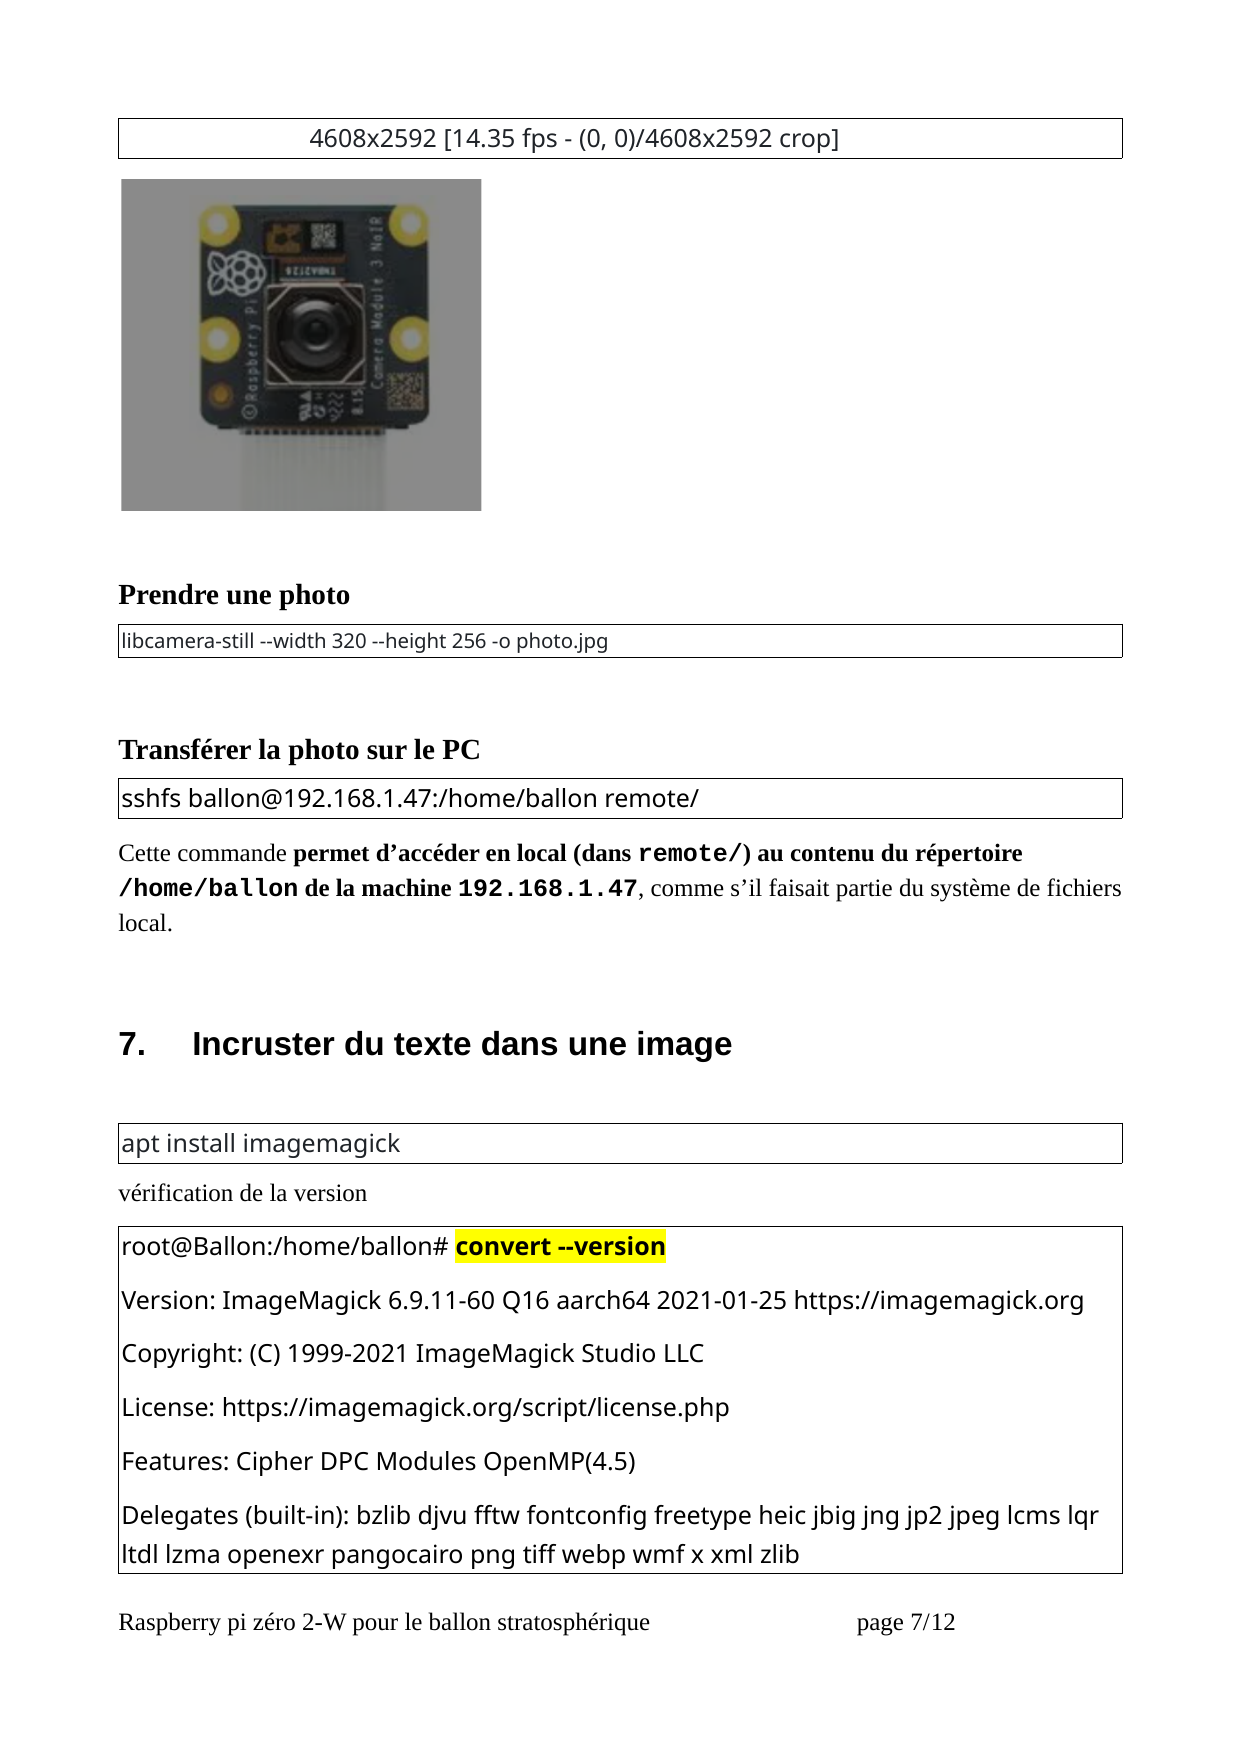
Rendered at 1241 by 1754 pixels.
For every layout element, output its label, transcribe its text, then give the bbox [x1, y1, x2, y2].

text Cette commande permet d’accéder en local (dans remote/) au contenu du répertoire /home/ballon de la machine 192.168.1.47, comme s’il faisait partie du système de fichiers local. [118, 838, 1122, 937]
text vérification de la version [118, 1178, 1122, 1207]
text root@Ballon:/home/ballon# convert --version [119, 1227, 1122, 1263]
text sshfs ballon@192.168.1.47:/home/ballon remote/ [119, 779, 1122, 818]
text Features: Cipher DPC Modules OpenMP(4.5) [119, 1441, 1122, 1478]
text License: https://imagemagick.org/script/license.php [119, 1387, 1122, 1424]
text 4608x2592 [14.35 fps - (0, 0)/4608x2592 crop] [119, 119, 1122, 158]
text libcamera-still --width 320 --height 256 -o photo.jpg [119, 625, 1122, 657]
picture [121, 179, 482, 511]
subtitle Incruster du texte dans une image [118, 1024, 1122, 1062]
subtitle Prendre une photo [118, 577, 1122, 611]
subtitle Transférer la photo sur le PC [118, 732, 1122, 765]
text Version: ImageMagick 6.9.11-60 Q16 aarch64 2021-01-25 https://imagemagick.org [119, 1279, 1122, 1316]
text Copyright: (C) 1999-2021 ImageMagick Studio LLC [119, 1333, 1122, 1370]
text Delegates (built-in): bzlib djvu fftw fontconfig freetype heic jbig jng jp2 jpeg lcms lqr ltdl lzma openexr pangocairo png tiff webp wmf x xml zlib [119, 1494, 1122, 1573]
text apt install imagemagick [119, 1124, 1122, 1163]
